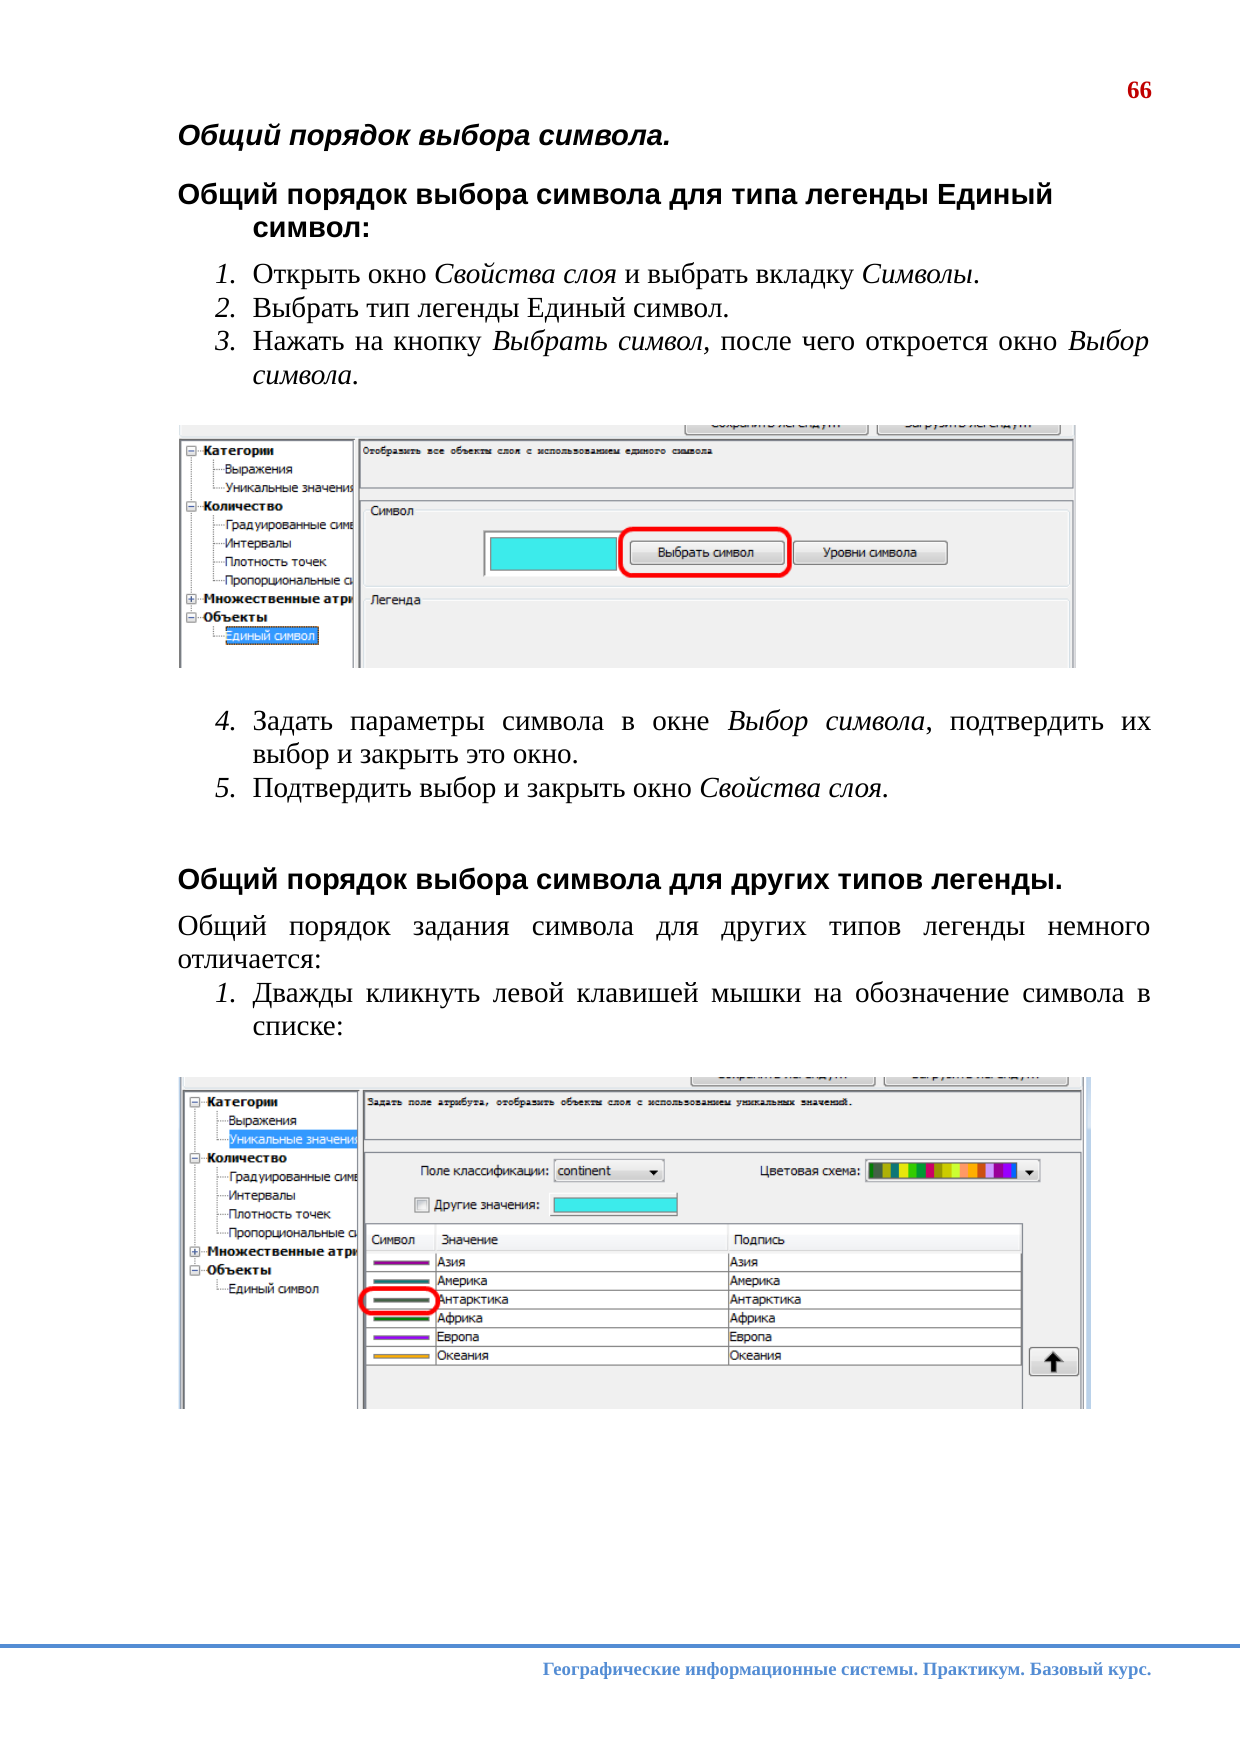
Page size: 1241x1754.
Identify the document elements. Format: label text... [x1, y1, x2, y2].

picture [178, 1077, 1091, 1409]
subtitle Общий порядок выбора символа для других типов легенды. [177, 862, 1152, 895]
subtitle Общий порядок выбора символа. [177, 118, 1152, 152]
list Открыть окно Свойства слоя и выбрать вкладку Символы. [215, 256, 1152, 290]
subtitle Общий порядок выбора символа для типа легенды Единый символ: [177, 177, 1152, 244]
text Общий порядок задания символа для других типов легенды немного отличается: [177, 908, 1152, 975]
list Выбрать тип легенды Единый символ. [215, 290, 1152, 323]
list Нажать на кнопку Выбрать символ, после чего откроется окно Выбор символа. [215, 323, 1152, 390]
picture [178, 425, 1076, 668]
list Дважды кликнуть левой клавишей мышки на обозначение символа в списке: [215, 975, 1152, 1042]
list Подтвердить выбор и закрыть окно Свойства слоя. [215, 770, 1152, 803]
list Задать параметры символа в окне Выбор символа, подтвердить их выбор и закрыть это окно. [215, 703, 1152, 770]
